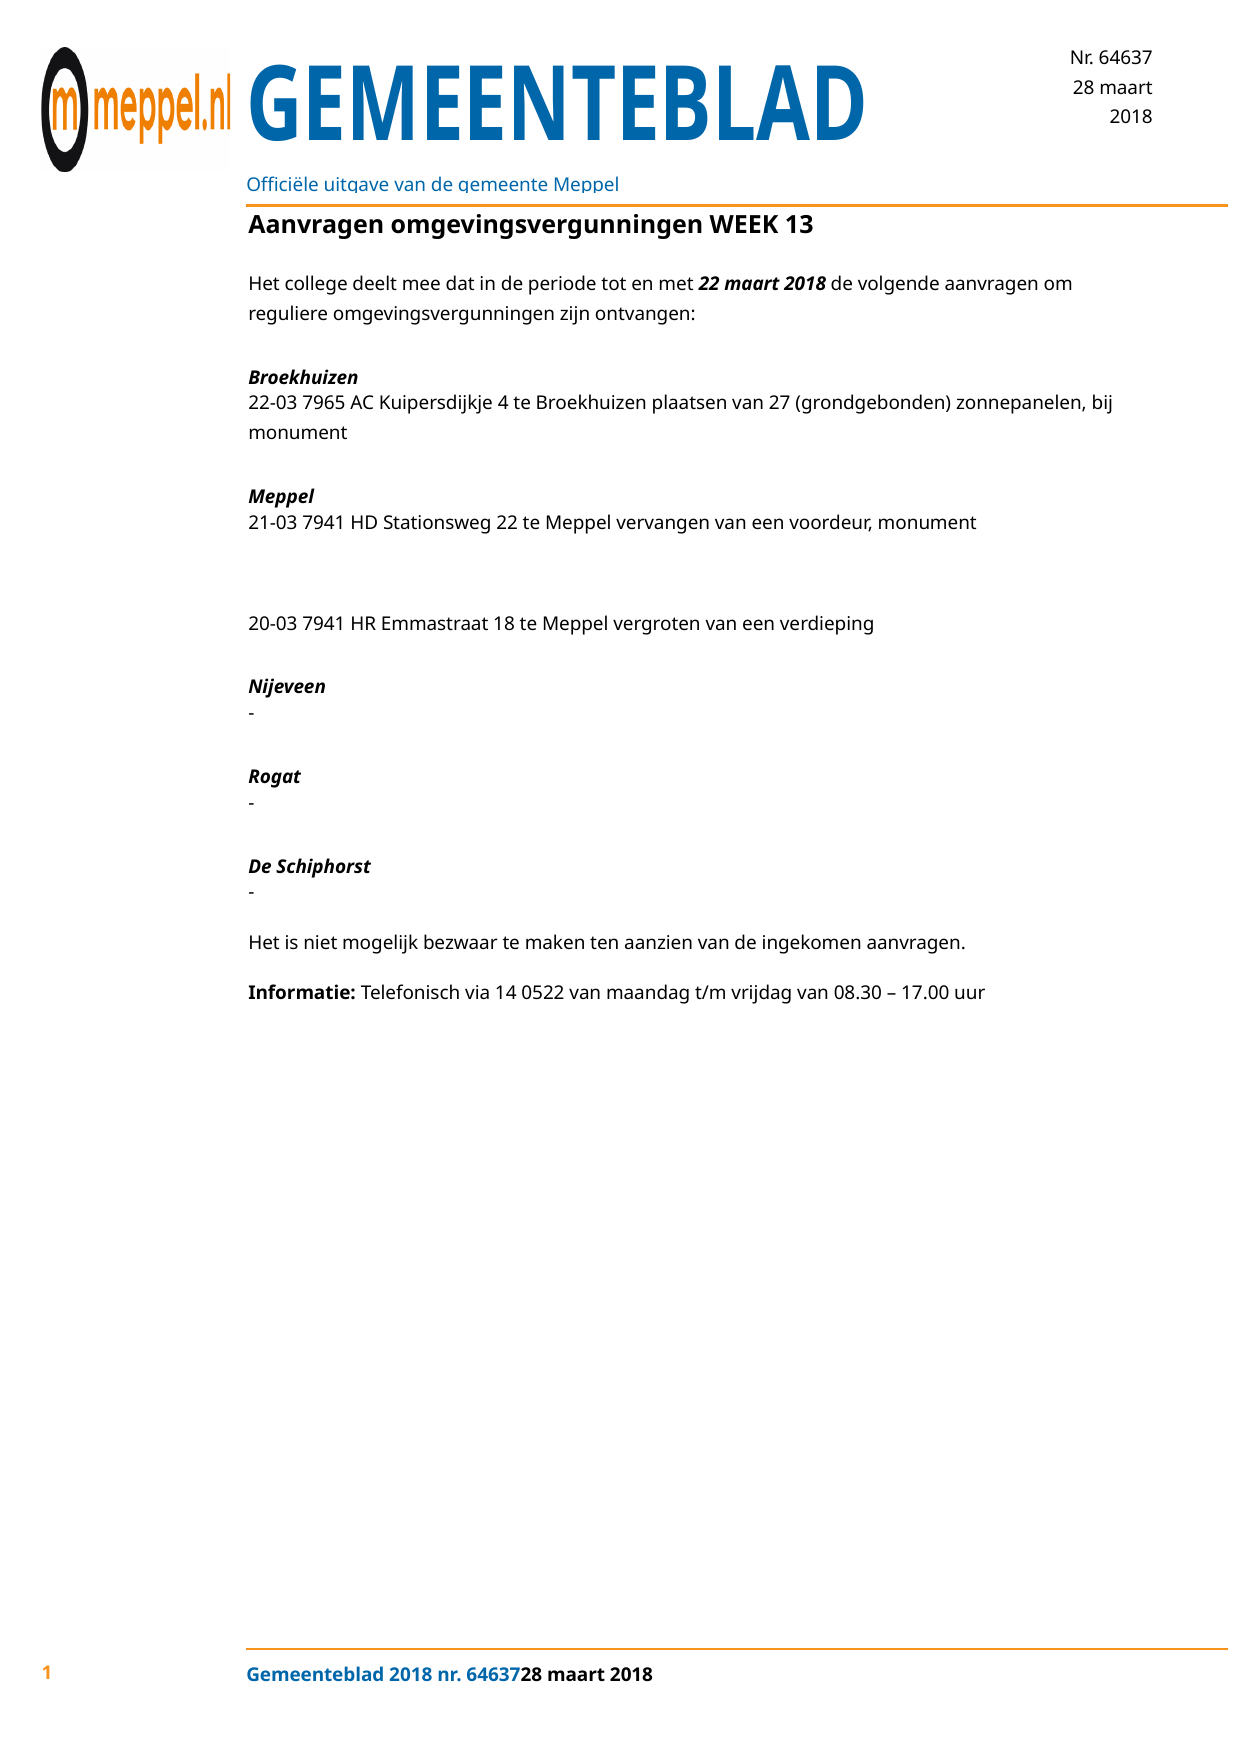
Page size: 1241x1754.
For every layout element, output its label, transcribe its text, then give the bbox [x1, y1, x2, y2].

text Nijeveen [248, 674, 1152, 699]
text Aanvragen omgevingsvergunningen WEEK 13 [248, 207, 1152, 241]
text 21-03 7941 HD Stationsweg 22 te Meppel vervangen van een voordeur, monument [248, 509, 1152, 534]
text - [248, 879, 1152, 904]
text 22-03 7965 AC Kuipersdijkje 4 te Broekhuizen plaatsen van 27 (grondgebonden) zonnepanelen, bij monument [248, 389, 1152, 445]
text - [248, 699, 1152, 725]
text 20-03 7941 HR Emmastraat 18 te Meppel vergroten van een verdieping [248, 610, 1152, 635]
text Broekhuizen [248, 364, 1152, 389]
text De Schiphorst [248, 853, 1152, 879]
text Meppel [248, 483, 1152, 509]
text Het college deelt mee dat in de periode tot en met 22 maart 2018 de volgende aanvragen om reguliere omgevingsvergunningen zijn ontvangen: [248, 270, 1152, 326]
text Het is niet mogelijk bezwaar te maken ten aanzien van de ingekomen aanvragen. [248, 929, 1152, 955]
text - [248, 789, 1152, 815]
text Rogat [248, 763, 1152, 789]
picture [41, 47, 231, 172]
text Informatie: Telefonisch via 14 0522 van maandag t/m vrijdag van 08.30 – 17.00 uur [248, 979, 1152, 1005]
